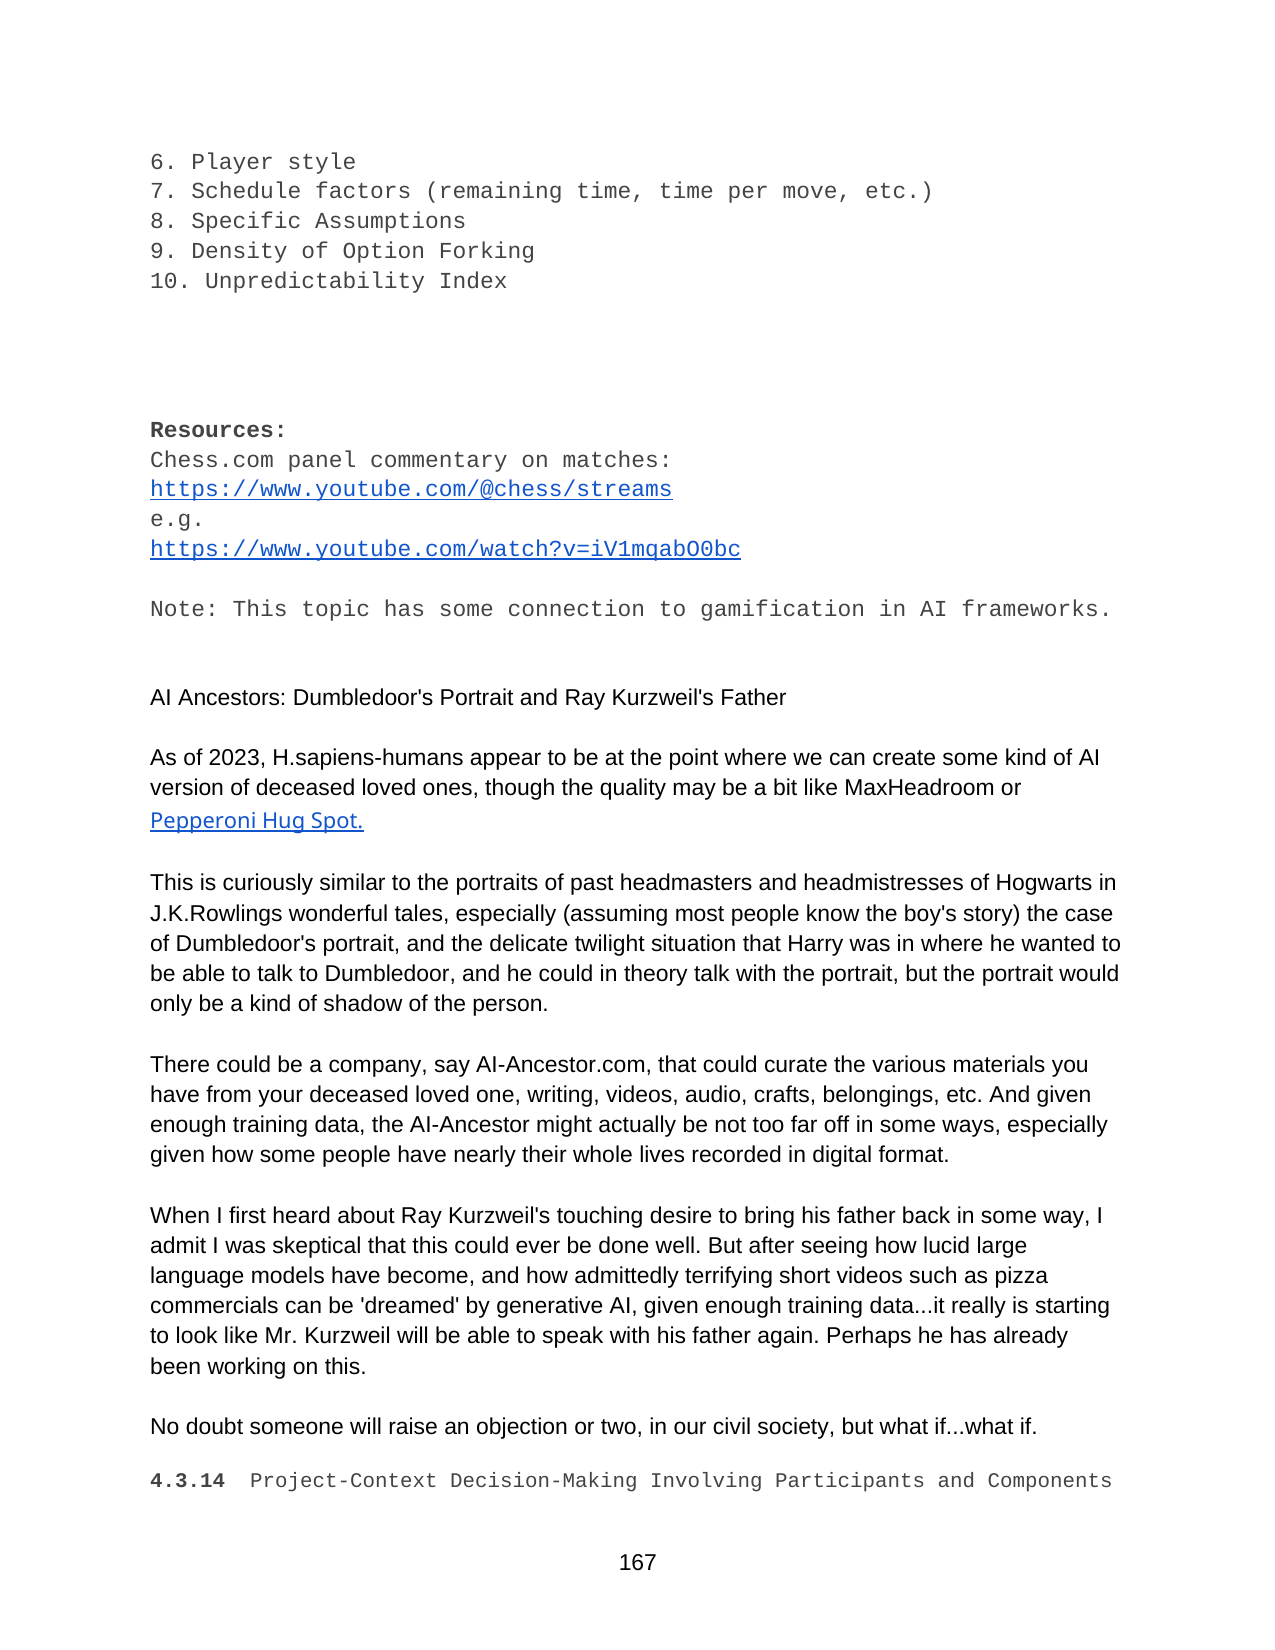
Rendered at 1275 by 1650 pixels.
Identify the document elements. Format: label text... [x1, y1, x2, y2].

text e.g. [150, 507, 1125, 533]
text When I first heard about Ray Kurzweil's touching desire to bring his father back in some way, I admit I was skeptical that this could ever be done well. But after seeing how lucid large language models have become, and how admittedly terrifying short videos such as pizza commercials can be 'dreamed' by generative AI, given enough training data...it really is starting to look like Mr. Kurzweil will be able to speak with his father again. Perhaps he has already been working on this. [150, 1202, 1125, 1379]
text 8. Specific Assumptions [150, 209, 1125, 236]
text Chess.com panel commentary on matches: [150, 448, 1125, 474]
text Resources: [150, 418, 1125, 444]
text This is curiously similar to the portraits of past headmasters and headmistresses of Hogwarts in J.K.Rowlings wonderful tales, especially (assuming most people know the boy's story) the case of Dumbledoor's portrait, and the delicate twilight situation that Harry was in where he wanted to be able to talk to Dumbledoor, and he could in theory talk with the portrait, but the portrait would only be a kind of shadow of the person. [150, 869, 1125, 1017]
text https://www.youtube.com/watch?v=iV1mqabO0bc [150, 537, 1125, 563]
text 6. Player style [150, 150, 1125, 176]
text There could be a company, say AI-Ancestor.com, that could curate the various materials you have from your deceased loved one, writing, videos, audio, crafts, belongings, etc. And given enough training data, the AI-Ancestor might actually be not too far off in some ways, especially given how some people have nearly their whole lives recorded in digital format. [150, 1051, 1125, 1168]
text 4.3.14 Project-Context Decision-Making Involving Participants and Components [150, 1471, 1125, 1494]
text AI Ancestors: Dumbledoor's Portrait and Ray Kurzweil's Father [150, 684, 1125, 710]
text 9. Density of Option Forking [150, 239, 1125, 265]
text No doubt someone will raise an objection or two, in our civil society, but what if...what if. [150, 1413, 1125, 1439]
text 10. Unpredictability Index [150, 269, 1125, 295]
text Note: This topic has some connection to gamification in AI frameworks. [150, 597, 1125, 623]
text https://www.youtube.com/@chess/streams [150, 478, 1125, 504]
text As of 2023, H.sapiens-humans appear to be at the point where we can create some kind of AI version of deceased loved ones, though the quality may be a bit like MaxHeadroom or Pepperoni Hug Spot. [150, 744, 1125, 835]
text 7. Schedule factors (remaining time, time per move, etc.) [150, 180, 1125, 206]
